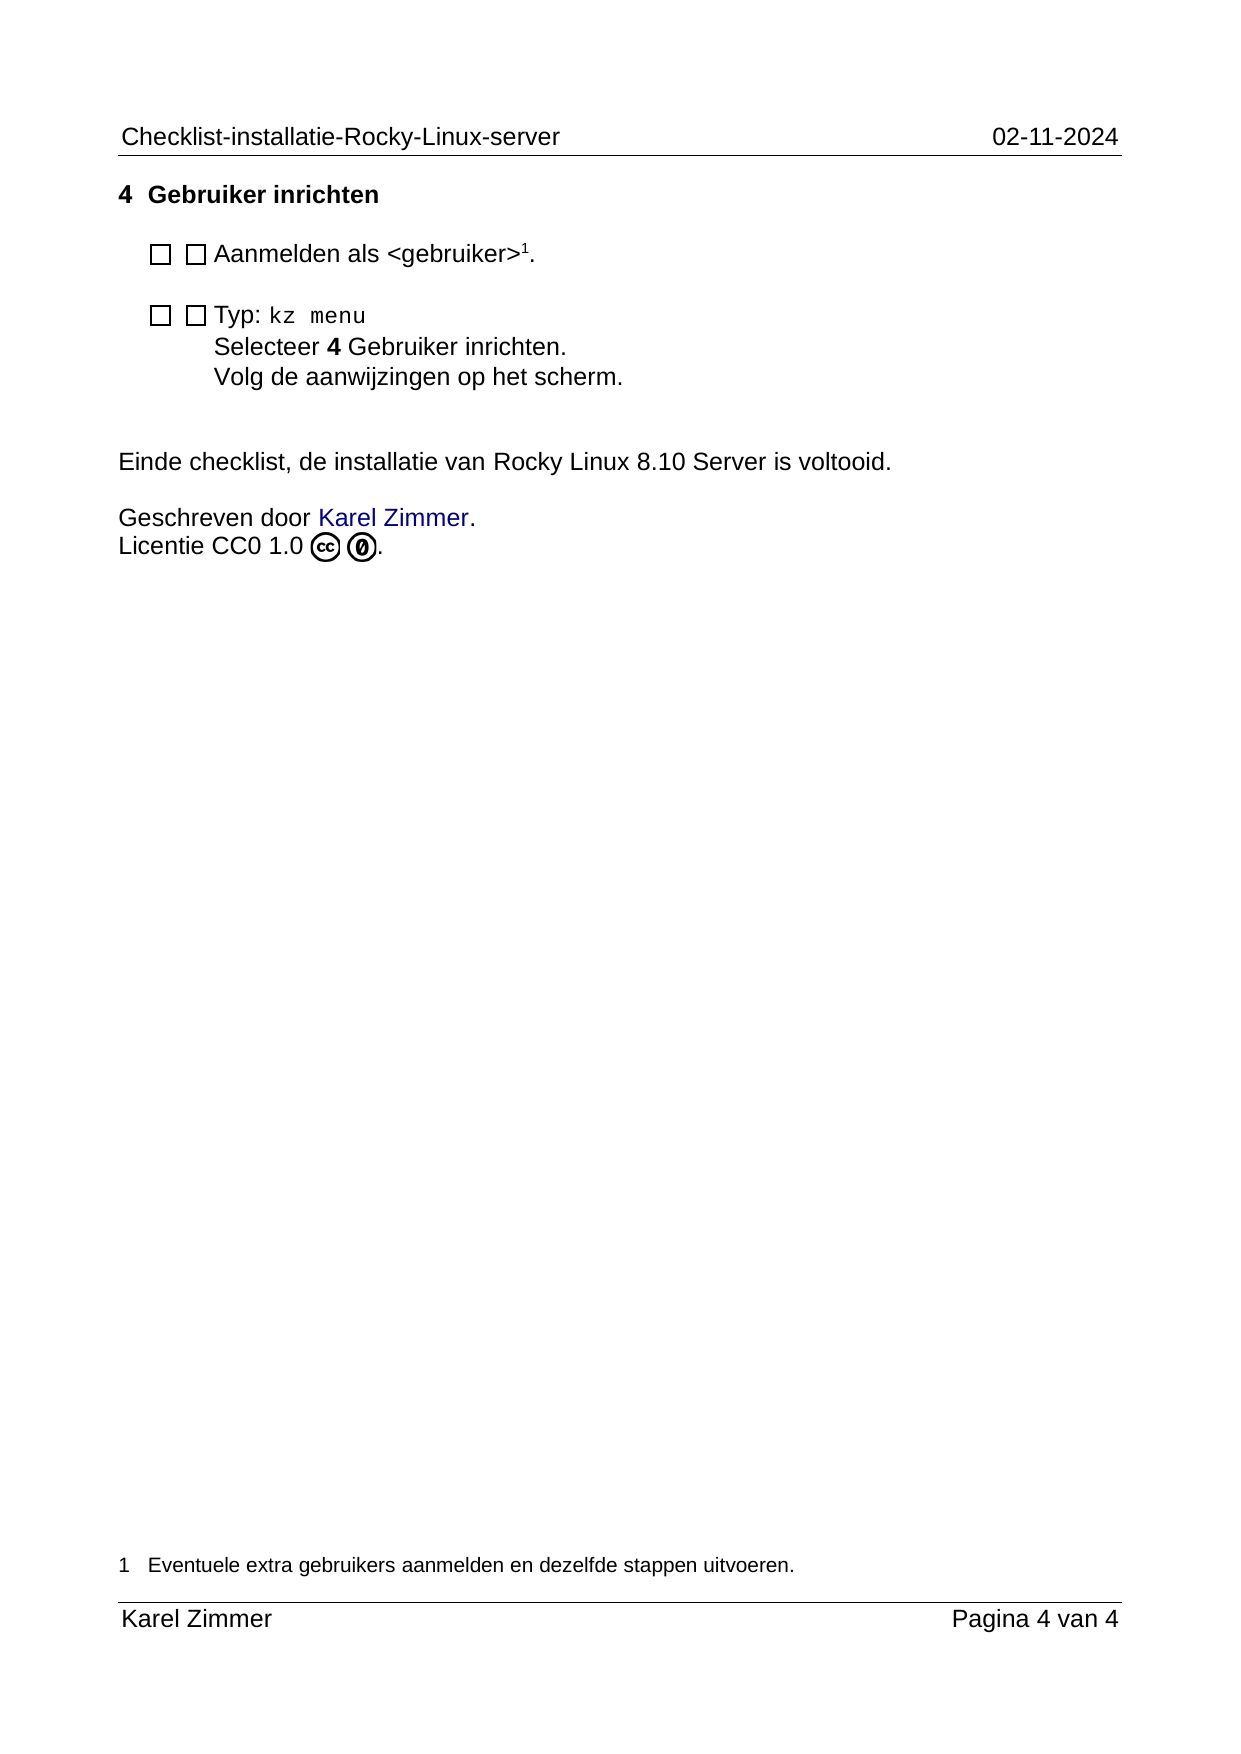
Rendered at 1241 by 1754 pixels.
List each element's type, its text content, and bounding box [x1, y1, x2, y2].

table_cell [142, 269, 177, 300]
table_cell [177, 332, 213, 362]
table_cell [118, 362, 142, 392]
table_header [142, 239, 177, 269]
table_cell [118, 300, 142, 332]
picture [347, 532, 377, 562]
table_cell Typ: kz menu [213, 300, 1122, 332]
table_cell [142, 362, 177, 392]
table_cell [118, 269, 142, 300]
table_cell [177, 362, 213, 392]
list Geschreven door Karel Zimmer. [118, 504, 1122, 532]
text Einde checklist, de installatie van Rocky Linux 8.10 Server is voltooid. [118, 448, 1122, 476]
picture [310, 532, 340, 562]
table_cell Selecteer 4 Gebruiker inrichten. [213, 332, 1122, 362]
table_cell [213, 269, 1122, 300]
table_cell Volg de aanwijzingen op het scherm. [213, 362, 1122, 392]
table_cell [142, 300, 177, 332]
table_header [118, 239, 142, 269]
list Licentie CC0 1.0 [118, 532, 310, 562]
table_cell [177, 269, 213, 300]
list Gebruiker inrichten [118, 177, 1122, 211]
table_cell [118, 332, 142, 362]
table_header Aanmelden als <GEBRUIKER>. [213, 239, 1122, 269]
list . [377, 532, 1122, 562]
table_cell [177, 300, 213, 332]
table_header [177, 239, 213, 269]
table_cell [142, 332, 177, 362]
